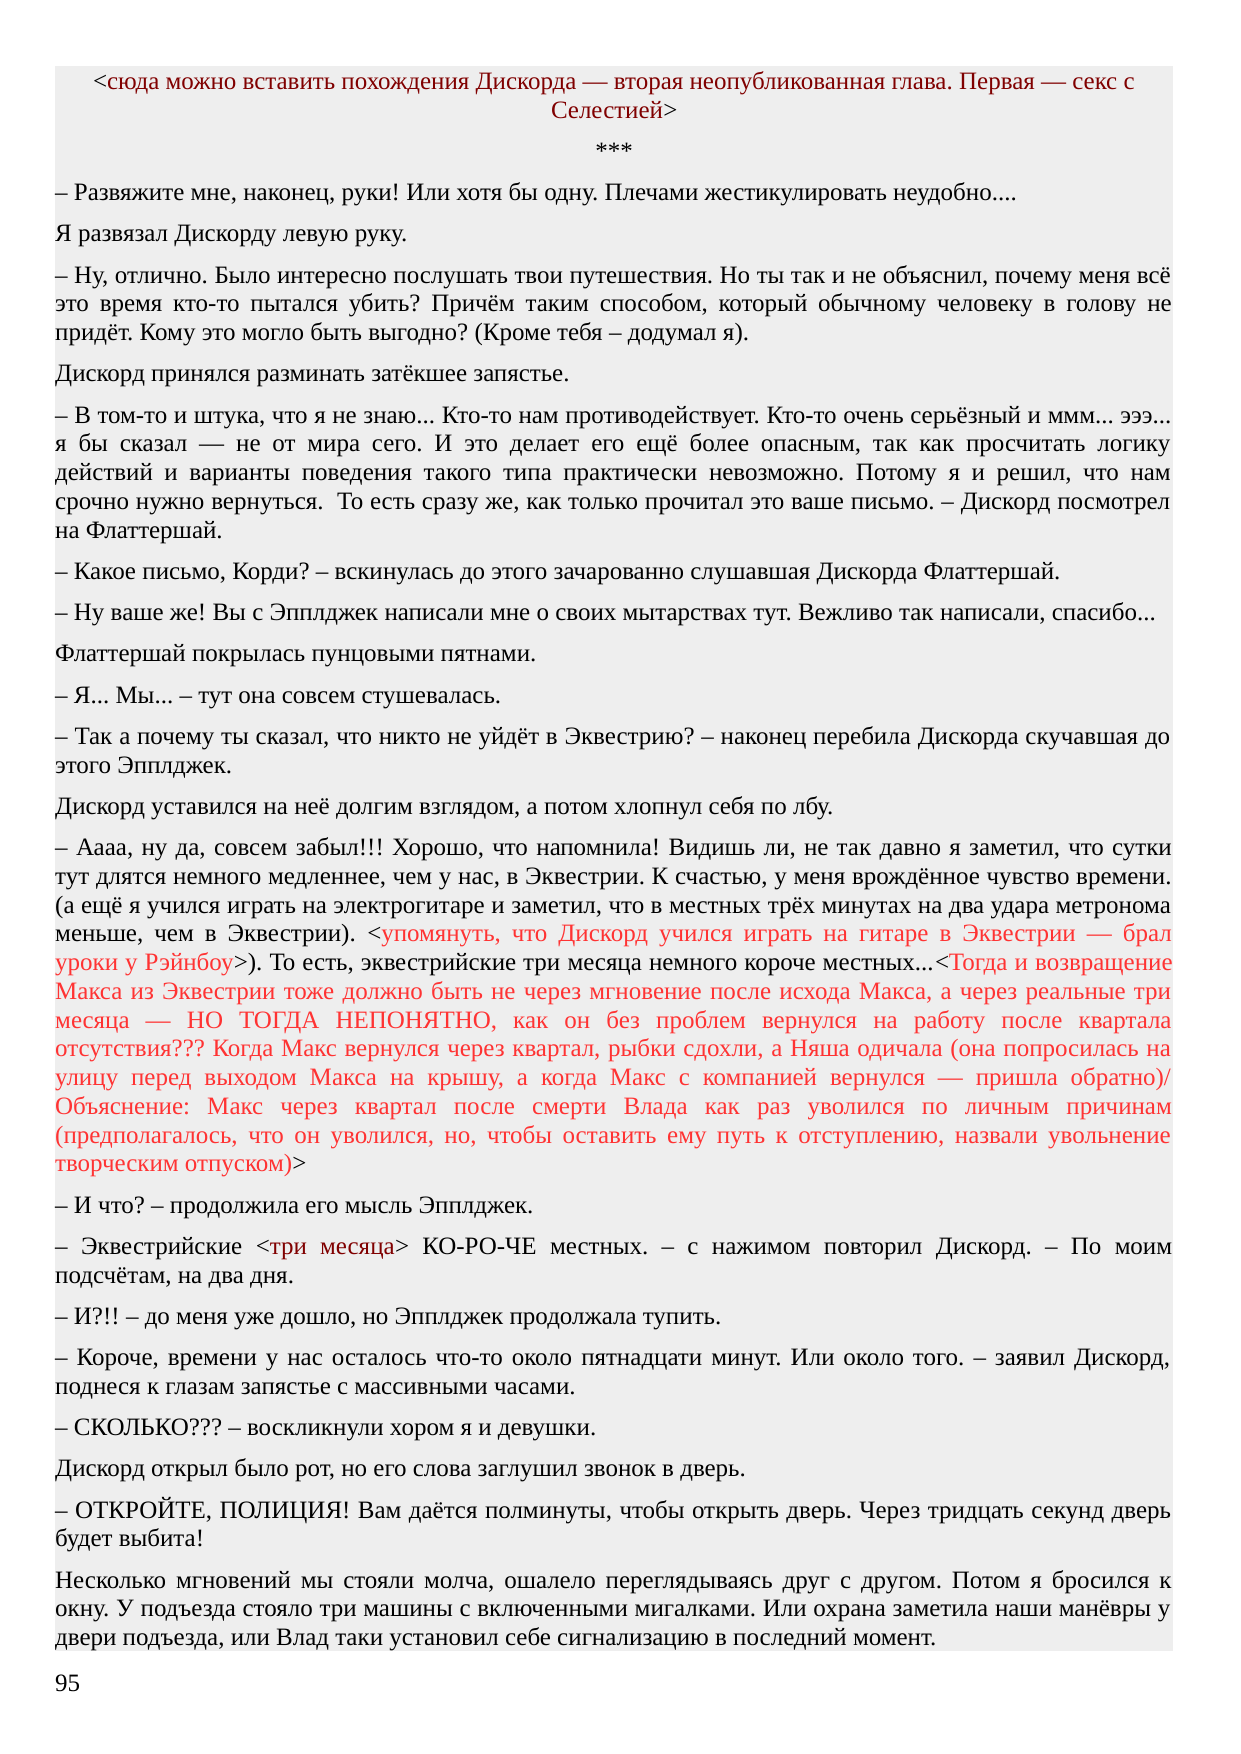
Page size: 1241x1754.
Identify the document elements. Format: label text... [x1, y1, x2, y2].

text – Так а почему ты сказал, что никто не уйдёт в Эквестрию? – наконец перебила Дискорда скучавшая до этого Эпплджек. [55, 721, 1173, 778]
text Дискорд уставился на неё долгим взглядом, а потом хлопнул себя по лбу. [55, 791, 1173, 820]
text – Я... Мы... – тут она совсем стушевалась. [55, 680, 1173, 708]
text <сюда можно вставить похождения Дискорда — вторая неопубликованная глава. Первая — секс с Селестией> [55, 66, 1173, 123]
text – Эквестрийские <три месяца> КО-РО-ЧЕ местных. – с нажимом повторил Дискорд. – По моим подсчётам, на два дня. [55, 1231, 1173, 1288]
text – Короче, времени у нас осталось что-то около пятнадцати минут. Или около того. – заявил Дискорд, поднеся к глазам запястье с массивными часами. [55, 1342, 1173, 1400]
text – И что? – продолжила его мысль Эпплджек. [55, 1190, 1173, 1218]
text Дискорд открыл было рот, но его слова заглушил звонок в дверь. [55, 1453, 1173, 1482]
text – СКОЛЬКО??? – воскликнули хором я и девушки. [55, 1412, 1173, 1441]
text Несколько мгновений мы стояли молча, ошалело переглядываясь друг с другом. Потом я бросился к окну. У подъезда стояло три машины с включенными мигалками. Или охрана заметила наши манёвры у двери подъезда, или Влад таки установил себе сигнализацию в последний момент. [55, 1565, 1173, 1651]
text – Ну, отлично. Было интересно послушать твои путешествия. Но ты так и не объяснил, почему меня всё это время кто-то пытался убить? Причём таким способом, который обычному человеку в голову не придёт. Кому это могло быть выгодно? (Кроме тебя – додумал я). [55, 260, 1173, 346]
text Дискорд принялся разминать затёкшее запястье. [55, 358, 1173, 387]
text – Развяжите мне, наконец, руки! Или хотя бы одну. Плечами жестикулировать неудобно.... [55, 177, 1173, 206]
text Флаттершай покрылась пунцовыми пятнами. [55, 638, 1173, 667]
text – И?!! – до меня уже дошло, но Эпплджек продолжала тупить. [55, 1301, 1173, 1330]
text – Ну ваше же! Вы с Эпплджек написали мне о своих мытарствах тут. Вежливо так написали, спасибо... [55, 597, 1173, 626]
text – Какое письмо, Корди? – вскинулась до этого зачарованно слушавшая Дискорда Флаттершай. [55, 556, 1173, 585]
text – Аааа, ну да, совсем забыл!!! Хорошо, что напомнила! Видишь ли, не так давно я заметил, что сутки тут длятся немного медленнее, чем у нас, в Эквестрии. К счастью, у меня врождённое чувство времени. (а ещё я учился играть на электрогитаре и заметил, что в местных трёх минутах на два удара метронома меньше, чем в Эквестрии). <упомянуть, что Дискорд учился играть на гитаре в Эквестрии — брал уроки у Рэйнбоу>). То есть, эквестрийские три месяца немного короче местных...<Тогда и возвращение Макса из Эквестрии тоже должно быть не через мгновение после исхода Макса, а через реальные три месяца — НО ТОГДА НЕПОНЯТНО, как он без проблем вернулся на работу после квартала отсутствия??? Когда Макс вернулся через квартал, рыбки сдохли, а Няша одичала (она попросилась на улицу перед выходом Макса на крышу, а когда Макс с компанией вернулся — пришла обратно)/ Объяснение: Макс через квартал после смерти Влада как раз уволился по личным причинам (предполагалось, что он уволился, но, чтобы оставить ему путь к отступлению, назвали увольнение творческим отпуском)> [55, 832, 1173, 1177]
text – ОТКРОЙТЕ, ПОЛИЦИЯ! Вам даётся полминуты, чтобы открыть дверь. Через тридцать секунд дверь будет выбита! [55, 1495, 1173, 1552]
text Я развязал Дискорду левую руку. [55, 218, 1173, 247]
text – В том-то и штука, что я не знаю... Кто-то нам противодействует. Кто-то очень серьёзный и ммм... эээ... я бы сказал — не от мира сего. И это делает его ещё более опасным, так как просчитать логику действий и варианты поведения такого типа практически невозможно. Потому я и решил, что нам срочно нужно вернуться. То есть сразу же, как только прочитал это ваше письмо. – Дискорд посмотрел на Флаттершай. [55, 400, 1173, 543]
text *** [55, 136, 1173, 165]
